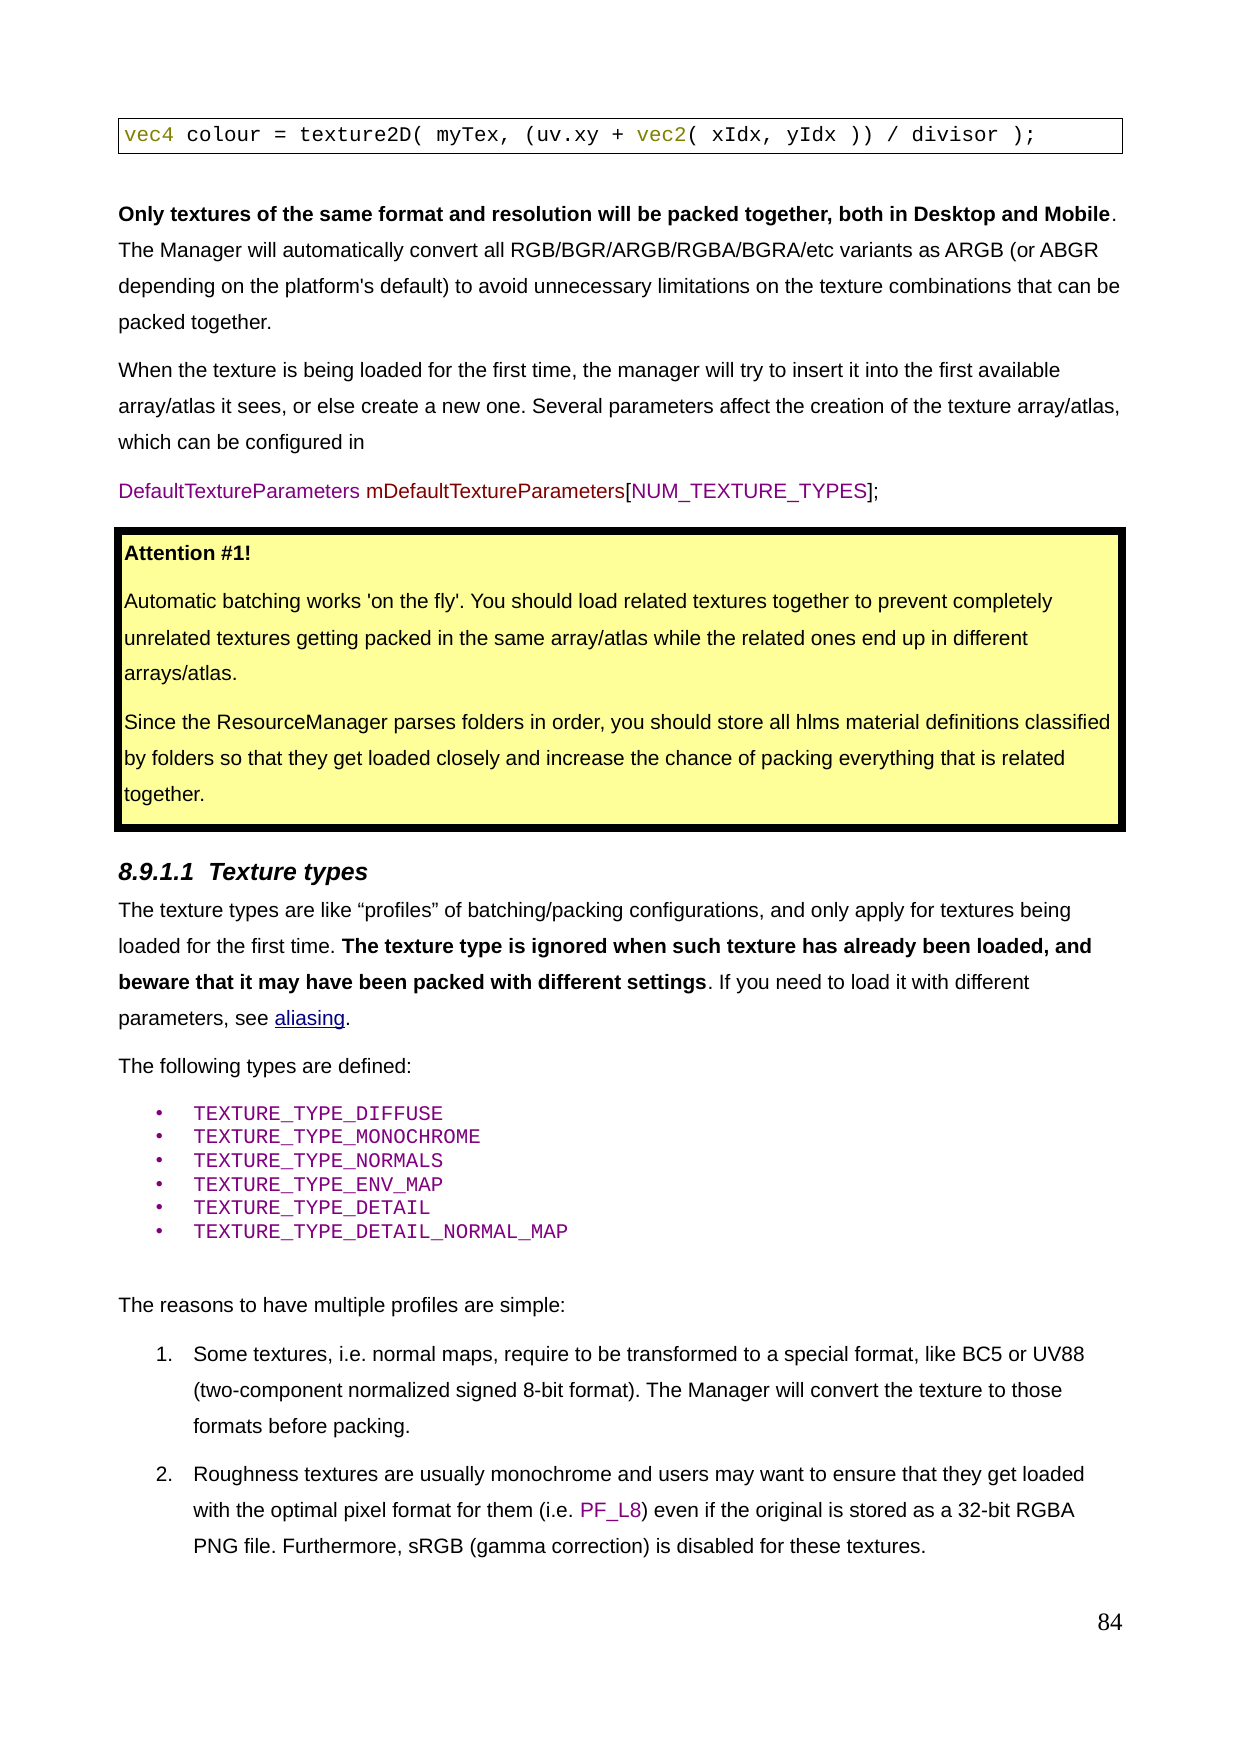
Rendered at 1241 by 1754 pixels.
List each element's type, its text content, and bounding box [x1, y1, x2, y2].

text The texture types are like “profiles” of batching/packing configurations, and only apply for textures being loaded for the first time. The texture type is ignored when such texture has already been loaded, and beware that it may have been packed with different settings. If you need to load it with different parameters, see aliasing. [118, 898, 1122, 1030]
text The following types are defined: [118, 1054, 1122, 1078]
list TEXTURE_TYPE_ENV_MAP [156, 1174, 1122, 1197]
text Only textures of the same format and resolution will be packed together, both in Desktop and Mobile. The Manager will automatically convert all RGB/BGR/ARGB/RGBA/BGRA/etc variants as ARGB (or ABGR depending on the platform's default) to avoid unnecessary limitations on the texture combinations that can be packed together. [118, 202, 1122, 334]
list TEXTURE_TYPE_DIFFUSE [156, 1103, 1122, 1126]
table_header vec4 colour = texture2D( myTex, (uv.xy + vec2( xIdx, yIdx )) / divisor ); [119, 119, 1122, 153]
text The reasons to have multiple profiles are simple: [118, 1293, 1122, 1317]
subtitle Texture types [118, 857, 1122, 886]
text DefaultTextureParameters mDefaultTextureParameters[NUM_TEXTURE_TYPES]; [118, 478, 1122, 502]
text When the texture is being loaded for the first time, the manager will try to insert it into the first available array/atlas it sees, or else create a new one. Several parameters affect the creation of the texture array/atlas, which can be configured in [118, 358, 1122, 454]
list TEXTURE_TYPE_MONOCHROME [156, 1126, 1122, 1150]
list Some textures, i.e. normal maps, require to be transformed to a special format, like BC5 or UV88 (two-component normalized signed 8-bit format). The Manager will convert the texture to those formats before packing. [156, 1342, 1122, 1437]
list TEXTURE_TYPE_DETAIL_NORMAL_MAP [156, 1221, 1122, 1245]
list TEXTURE_TYPE_NORMALS [156, 1150, 1122, 1174]
list Roughness textures are usually monochrome and users may want to ensure that they get loaded with the optimal pixel format for them (i.e. PF_L8) even if the original is stored as a 32-bit RGBA PNG file. Furthermore, sRGB (gamma correction) is disabled for these textures. [156, 1462, 1122, 1558]
table_header Attention #1! Automatic batching works 'on the fly'. You should load related textures together to prevent completely unrelated textures getting packed in the same array/atlas while the related ones end up in different arrays/atlas. Since the ResourceManager parses folders in order, you should store all hlms material definitions classified by folders so that they get loaded closely and increase the chance of packing everything that is related together. [122, 535, 1118, 824]
list TEXTURE_TYPE_DETAIL [156, 1197, 1122, 1221]
